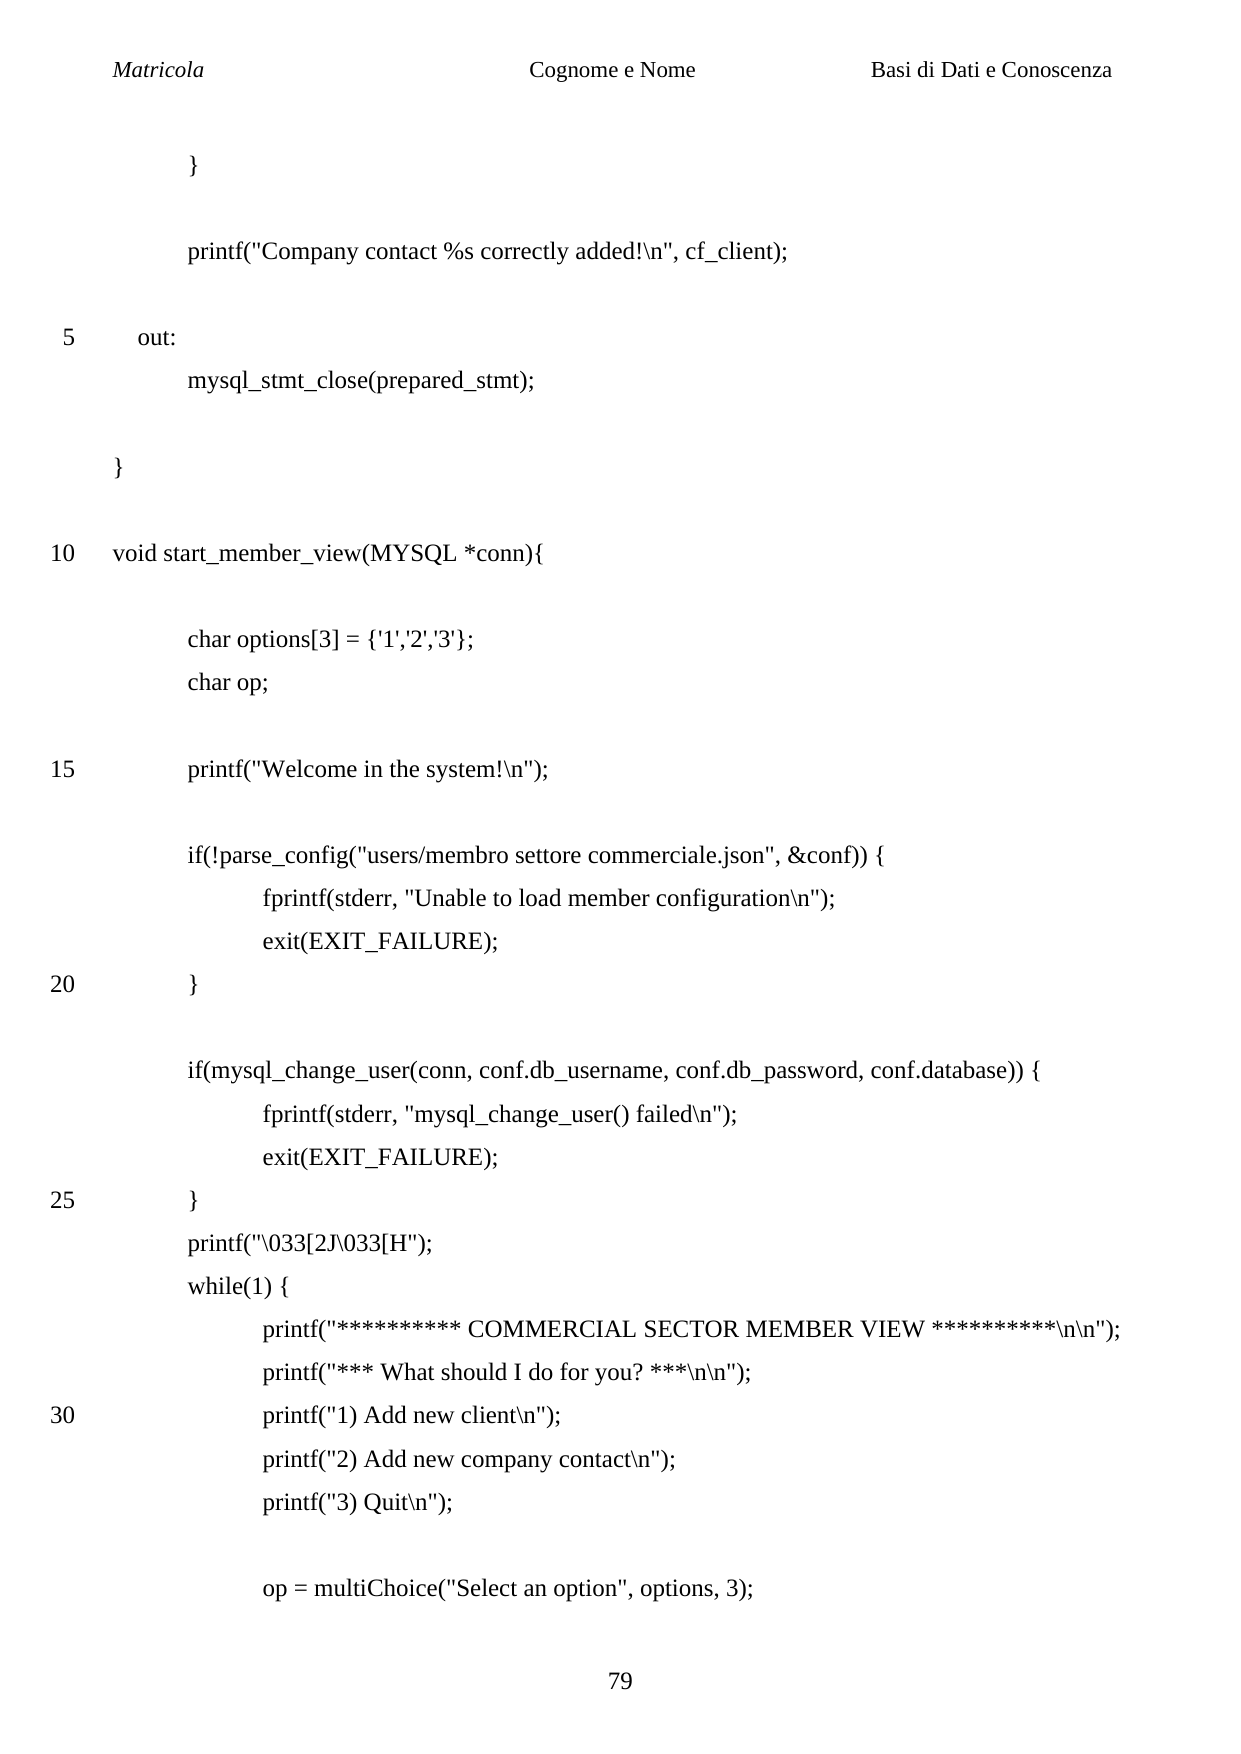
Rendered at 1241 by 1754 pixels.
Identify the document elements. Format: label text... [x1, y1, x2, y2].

text printf("*** What should I do for you? ***\n\n"); [112, 1357, 1128, 1386]
text op = multiChoice("Select an option", options, 3); [112, 1573, 1128, 1602]
text } [112, 452, 1128, 481]
text printf("Company contact %s correctly added!\n", cf_client); [112, 236, 1128, 265]
text } [112, 150, 1128, 179]
text printf("Welcome in the system!\n"); [112, 754, 1128, 782]
text fprintf(stderr, "Unable to load member configuration\n"); [112, 883, 1128, 912]
text exit(EXIT_FAILURE); [112, 926, 1128, 955]
text mysql_stmt_close(prepared_stmt); [112, 366, 1128, 394]
text char options[3] = {'1','2','3'}; [112, 624, 1128, 653]
text printf("2) Add new company contact\n"); [112, 1444, 1128, 1472]
text char op; [112, 667, 1128, 696]
text if(!parse_config("users/membro settore commerciale.json", &conf)) { [112, 840, 1128, 869]
text void start_member_view(MYSQL *conn){ [112, 538, 1128, 567]
text } [112, 1185, 1128, 1214]
text while(1) { [112, 1271, 1128, 1300]
text printf("1) Add new client\n"); [112, 1401, 1128, 1429]
text if(mysql_change_user(conn, conf.db_username, conf.db_password, conf.database)) { [112, 1056, 1128, 1084]
text } [112, 969, 1128, 998]
text fprintf(stderr, "mysql_change_user() failed\n"); [112, 1099, 1128, 1127]
text printf("********** COMMERCIAL SECTOR MEMBER VIEW **********\n\n"); [112, 1314, 1128, 1343]
text out: [112, 322, 1128, 351]
text printf("\033[2J\033[H"); [112, 1228, 1128, 1257]
text exit(EXIT_FAILURE); [112, 1142, 1128, 1171]
text printf("3) Quit\n"); [112, 1487, 1128, 1516]
